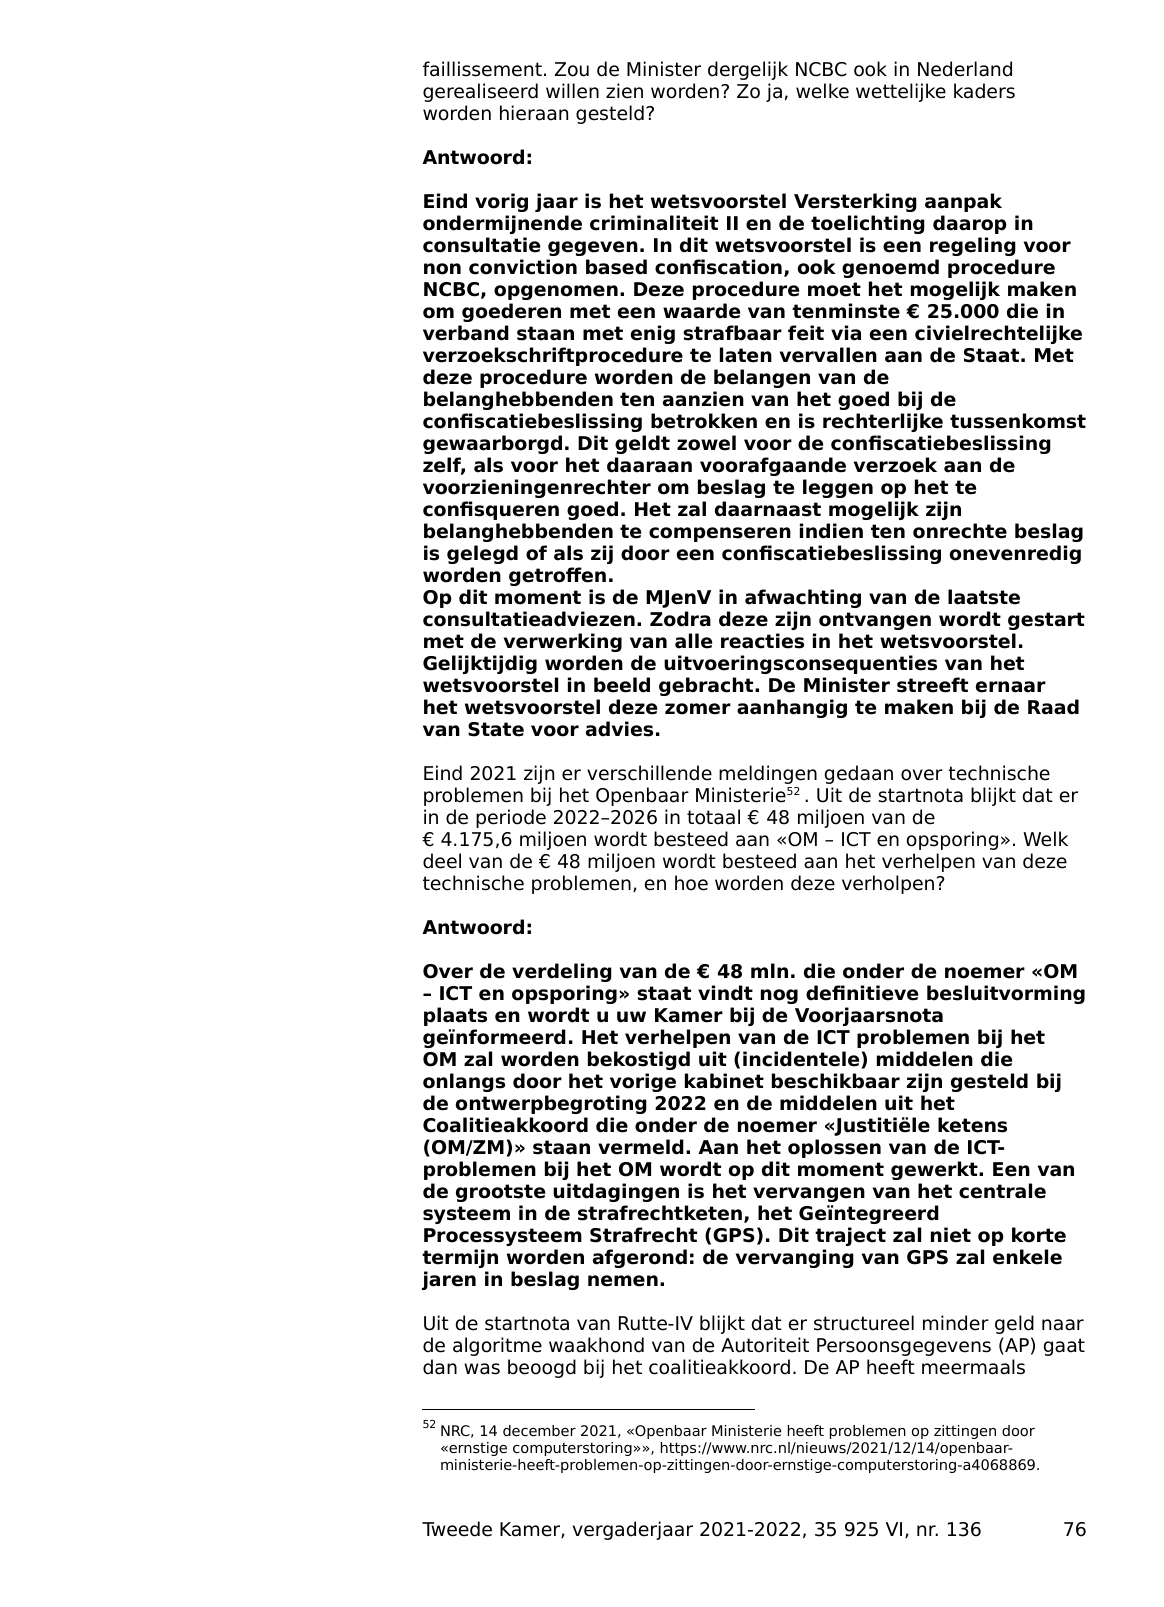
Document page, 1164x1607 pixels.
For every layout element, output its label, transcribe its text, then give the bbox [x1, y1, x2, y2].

text Eind 2021 zijn er verschillende meldingen gedaan over technische problemen bij het Openbaar Ministerie. Uit de startnota blijkt dat er in de periode 2022–2026 in totaal € 48 miljoen van de € 4.175,6 miljoen wordt besteed aan «OM – ICT en opsporing». Welk deel van de € 48 miljoen wordt besteed aan het verhelpen van deze technische problemen, en hoe worden deze verholpen? [422, 763, 1087, 895]
text NRC, 14 december 2021, «Openbaar Ministerie heeft problemen op zittingen door «ernstige computerstoring»», https://www.nrc.nl/nieuws/2021/12/14/openbaar-ministerie-heeft-problemen-op-zittingen-door-ernstige-computerstoring-a4068869. [422, 1418, 1087, 1474]
subtitle Antwoord: [422, 147, 1087, 169]
text Op dit moment is de MJenV in afwachting van de laatste consultatieadviezen. Zodra deze zijn ontvangen wordt gestart met de verwerking van alle reacties in het wetsvoorstel. Gelijktijdig worden de uitvoeringsconsequenties van het wetsvoorstel in beeld gebracht. De Minister streeft ernaar het wetsvoorstel deze zomer aanhangig te maken bij de Raad van State voor advies. [422, 587, 1087, 741]
text Over de verdeling van de € 48 mln. die onder de noemer «OM – ICT en opsporing» staat vindt nog definitieve besluitvorming plaats en wordt u uw Kamer bij de Voorjaarsnota geïnformeerd. Het verhelpen van de ICT problemen bij het OM zal worden bekostigd uit (incidentele) middelen die onlangs door het vorige kabinet beschikbaar zijn gesteld bij de ontwerpbegroting 2022 en de middelen uit het Coalitieakkoord die onder de noemer «Justitiële ketens (OM/ZM)» staan vermeld. Aan het oplossen van de ICT-problemen bij het OM wordt op dit moment gewerkt. Een van de grootste uitdagingen is het vervangen van het centrale systeem in de strafrechtketen, het Geïntegreerd Processysteem Strafrecht (GPS). Dit traject zal niet op korte termijn worden afgerond: de vervanging van GPS zal enkele jaren in beslag nemen. [422, 961, 1087, 1291]
text faillissement. Zou de Minister dergelijk NCBC ook in Nederland gerealiseerd willen zien worden? Zo ja, welke wettelijke kaders worden hieraan gesteld? [422, 59, 1087, 125]
text Eind vorig jaar is het wetsvoorstel Versterking aanpak ondermijnende criminaliteit II en de toelichting daarop in consultatie gegeven. In dit wetsvoorstel is een regeling voor non conviction based confiscation, ook genoemd procedure NCBC, opgenomen. Deze procedure moet het mogelijk maken om goederen met een waarde van tenminste € 25.000 die in verband staan met enig strafbaar feit via een civielrechtelijke verzoekschriftprocedure te laten vervallen aan de Staat. Met deze procedure worden de belangen van de belanghebbenden ten aanzien van het goed bij de confiscatiebeslissing betrokken en is rechterlijke tussenkomst gewaarborgd. Dit geldt zowel voor de confiscatiebeslissing zelf, als voor het daaraan voorafgaande verzoek aan de voorzieningenrechter om beslag te leggen op het te confisqueren goed. Het zal daarnaast mogelijk zijn belanghebbenden te compenseren indien ten onrechte beslag is gelegd of als zij door een confiscatiebeslissing onevenredig worden getroffen. [422, 191, 1087, 587]
text Uit de startnota van Rutte-IV blijkt dat er structureel minder geld naar de algoritme waakhond van de Autoriteit Persoonsgegevens (AP) gaat dan was beoogd bij het coalitieakkoord. De AP heeft meermaals [422, 1313, 1087, 1379]
subtitle Antwoord: [422, 917, 1087, 939]
